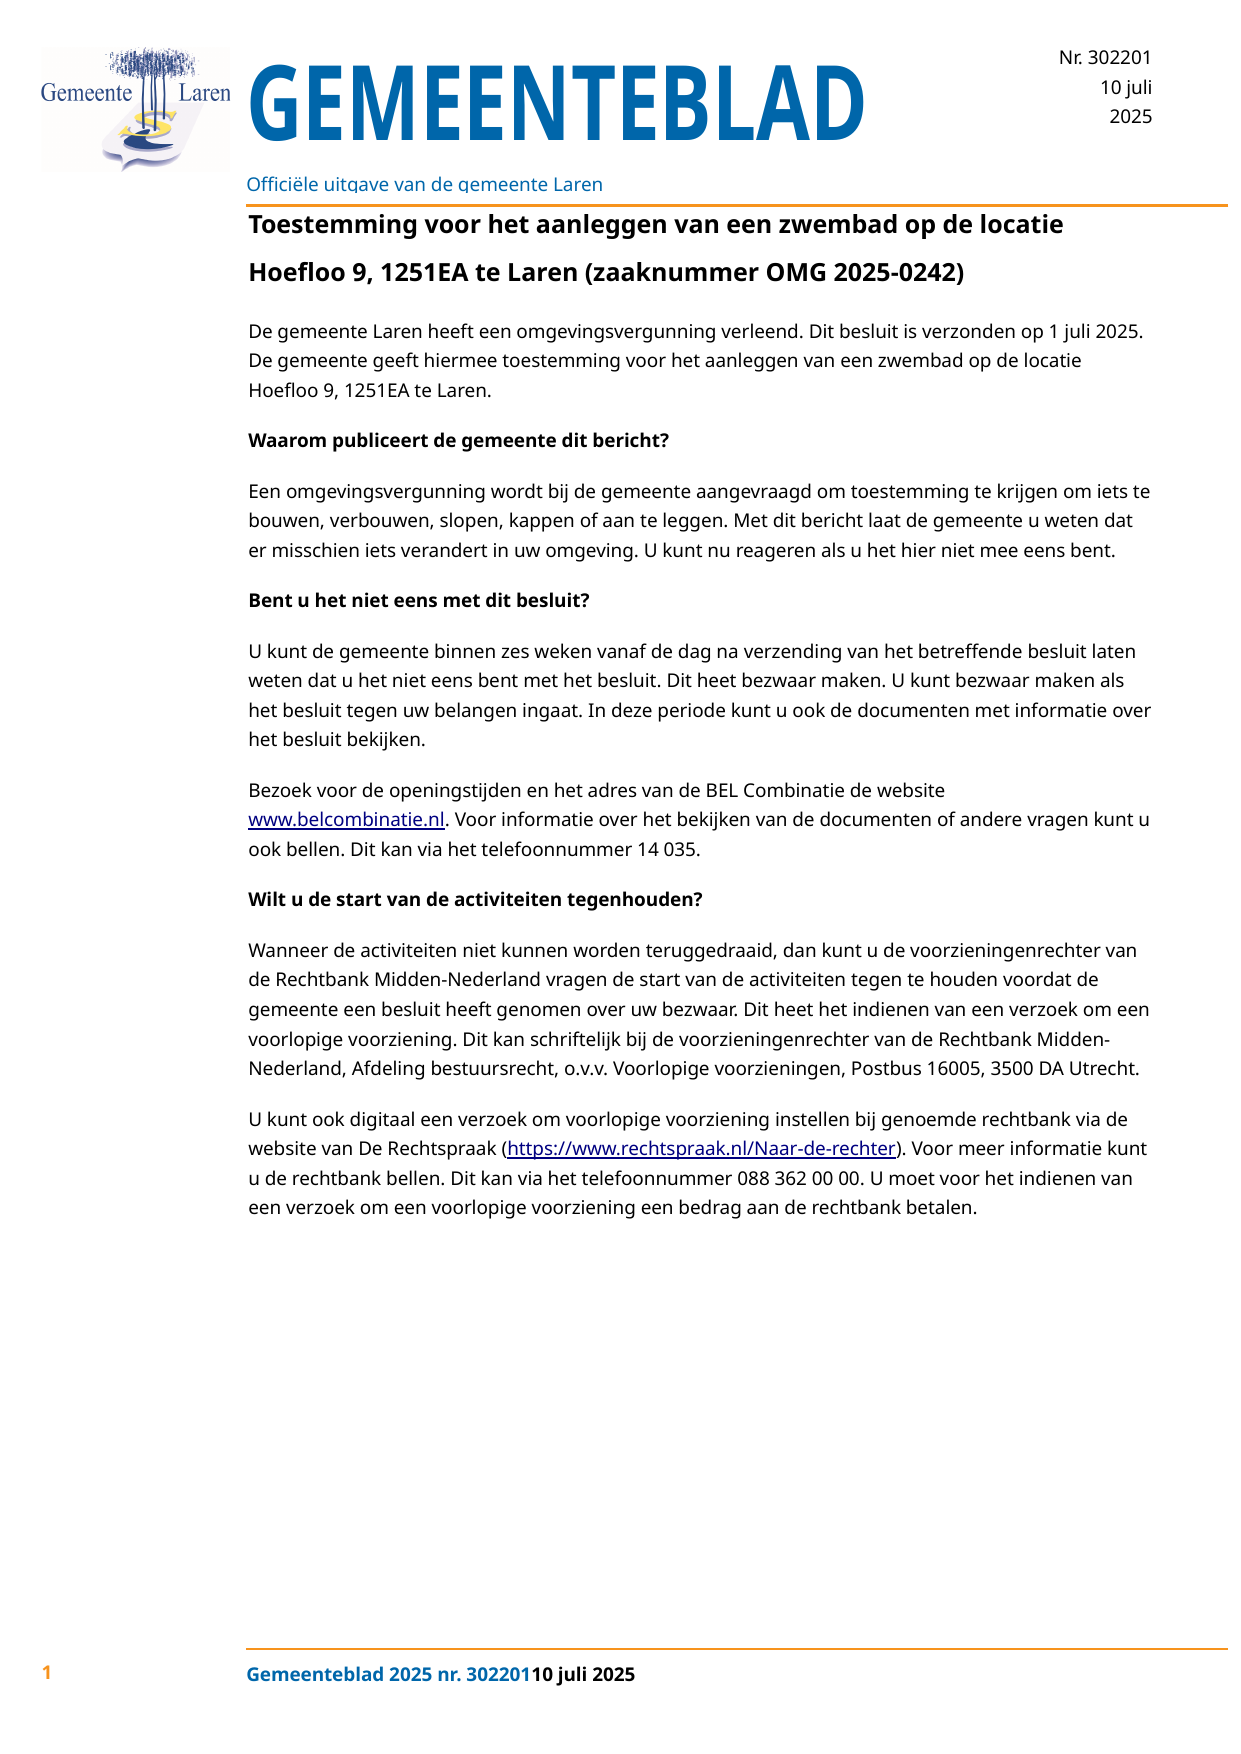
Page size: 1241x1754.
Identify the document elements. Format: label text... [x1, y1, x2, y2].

text Een omgevingsvergunning wordt bij de gemeente aangevraagd om toestemming te krijgen om iets te bouwen, verbouwen, slopen, kappen of aan te leggen. Met dit bericht laat de gemeente u weten dat er misschien iets verandert in uw omgeving. U kunt nu reageren als u het hier niet mee eens bent. [248, 478, 1152, 563]
text Waarom publiceert de gemeente dit bericht? [248, 427, 1152, 453]
picture [41, 47, 231, 172]
text Toestemming voor het aanleggen van een zwembad op de locatie Hoefloo 9, 1251EA te Laren (zaaknummer OMG 2025-0242) [248, 207, 1152, 288]
text Wanneer de activiteiten niet kunnen worden teruggedraaid, dan kunt u de voorzieningenrechter van de Rechtbank Midden-Nederland vragen de start van de activiteiten tegen te houden voordat de gemeente een besluit heeft genomen over uw bezwaar. Dit heet het indienen van een verzoek om een voorlopige voorziening. Dit kan schriftelijk bij de voorzieningenrechter van de Rechtbank Midden-Nederland, Afdeling bestuursrecht, o.v.v. Voorlopige voorzieningen, Postbus 16005, 3500 DA Utrecht. [248, 937, 1152, 1081]
text Bent u het niet eens met dit besluit? [248, 587, 1152, 613]
text De gemeente Laren heeft een omgevingsvergunning verleend. Dit besluit is verzonden op 1 juli 2025. De gemeente geeft hiermee toestemming voor het aanleggen van een zwembad op de locatie Hoefloo 9, 1251EA te Laren. [248, 318, 1152, 403]
text U kunt de gemeente binnen zes weken vanaf de dag na verzending van het betreffende besluit laten weten dat u het niet eens bent met het besluit. Dit heet bezwaar maken. U kunt bezwaar maken als het besluit tegen uw belangen ingaat. In deze periode kunt u ook de documenten met informatie over het besluit bekijken. [248, 638, 1152, 752]
text Wilt u de start van de activiteiten tegenhouden? [248, 887, 1152, 912]
text Bezoek voor de openingstijden en het adres van de BEL Combinatie de website www.belcombinatie.nl. Voor informatie over het bekijken van de documenten of andere vragen kunt u ook bellen. Dit kan via het telefoonnummer 14 035. [248, 777, 1152, 862]
text U kunt ook digitaal een verzoek om voorlopige voorziening instellen bij genoemde rechtbank via de website van De Rechtspraak (https://www.rechtspraak.nl/Naar-de-rechter). Voor meer informatie kunt u de rechtbank bellen. Dit kan via het telefoonnummer 088 362 00 00. U moet voor het indienen van een verzoek om een voorlopige voorziening een bedrag aan de rechtbank betalen. [248, 1106, 1152, 1220]
